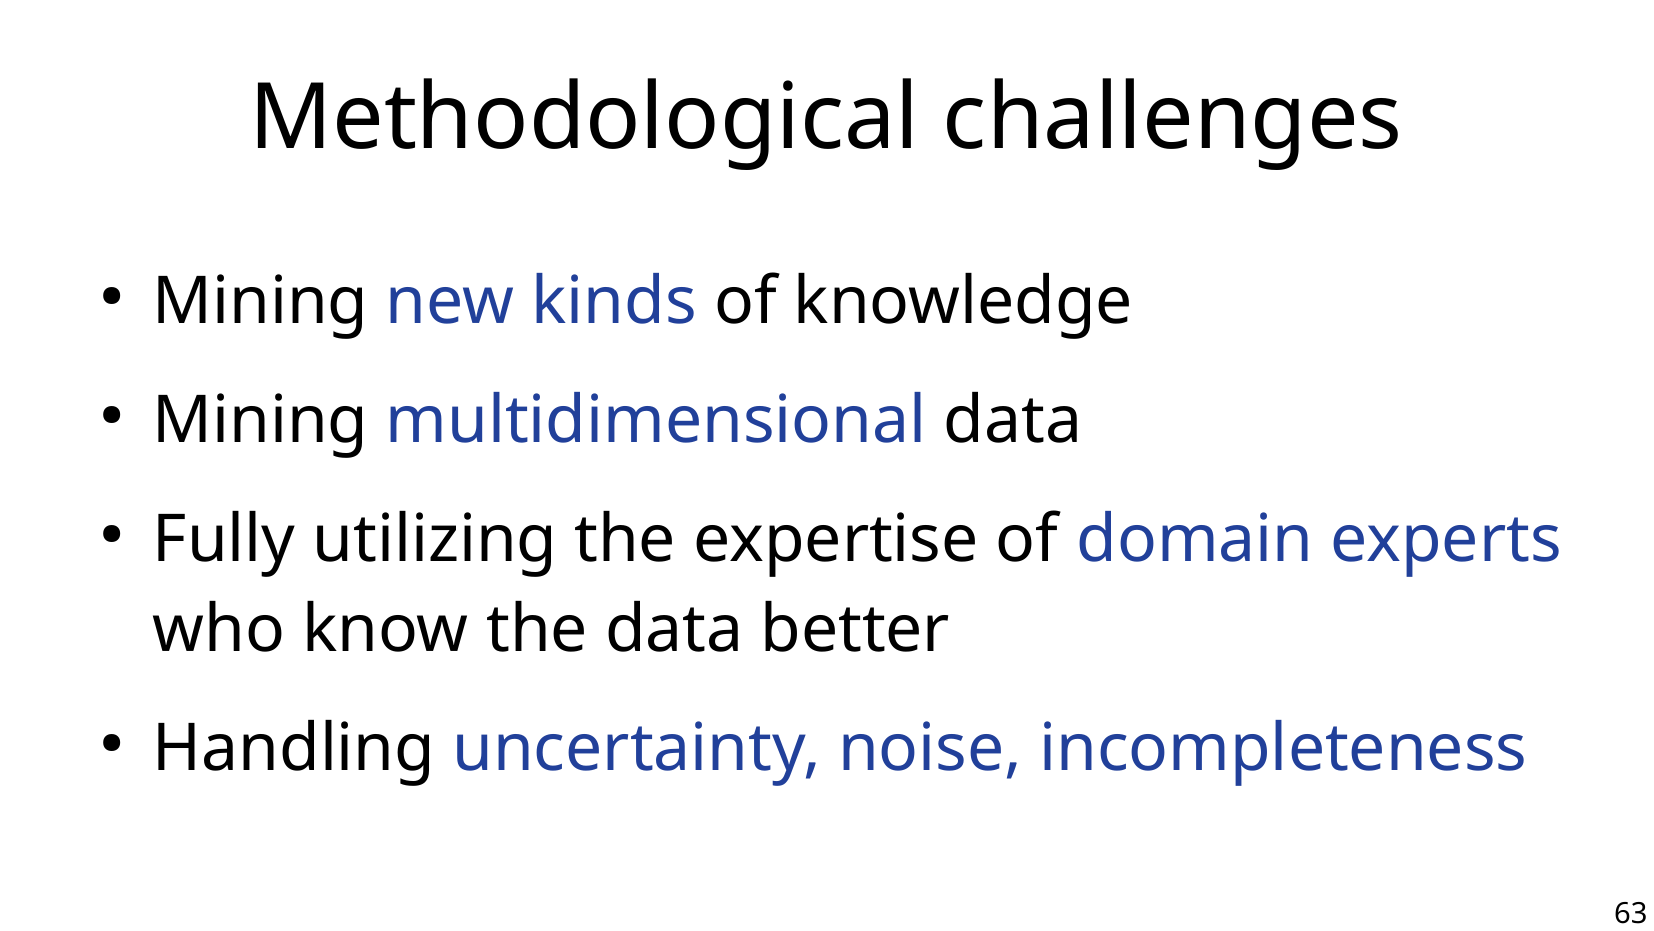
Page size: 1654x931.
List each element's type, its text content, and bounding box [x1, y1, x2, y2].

title Methodological challenges [82, 1, 1571, 226]
list Mining new kinds of knowledge Mining multidimensional data Fully utilizing the expertise of domain experts who know the data better Handling uncertainty, noise, incompleteness [82, 253, 1571, 793]
